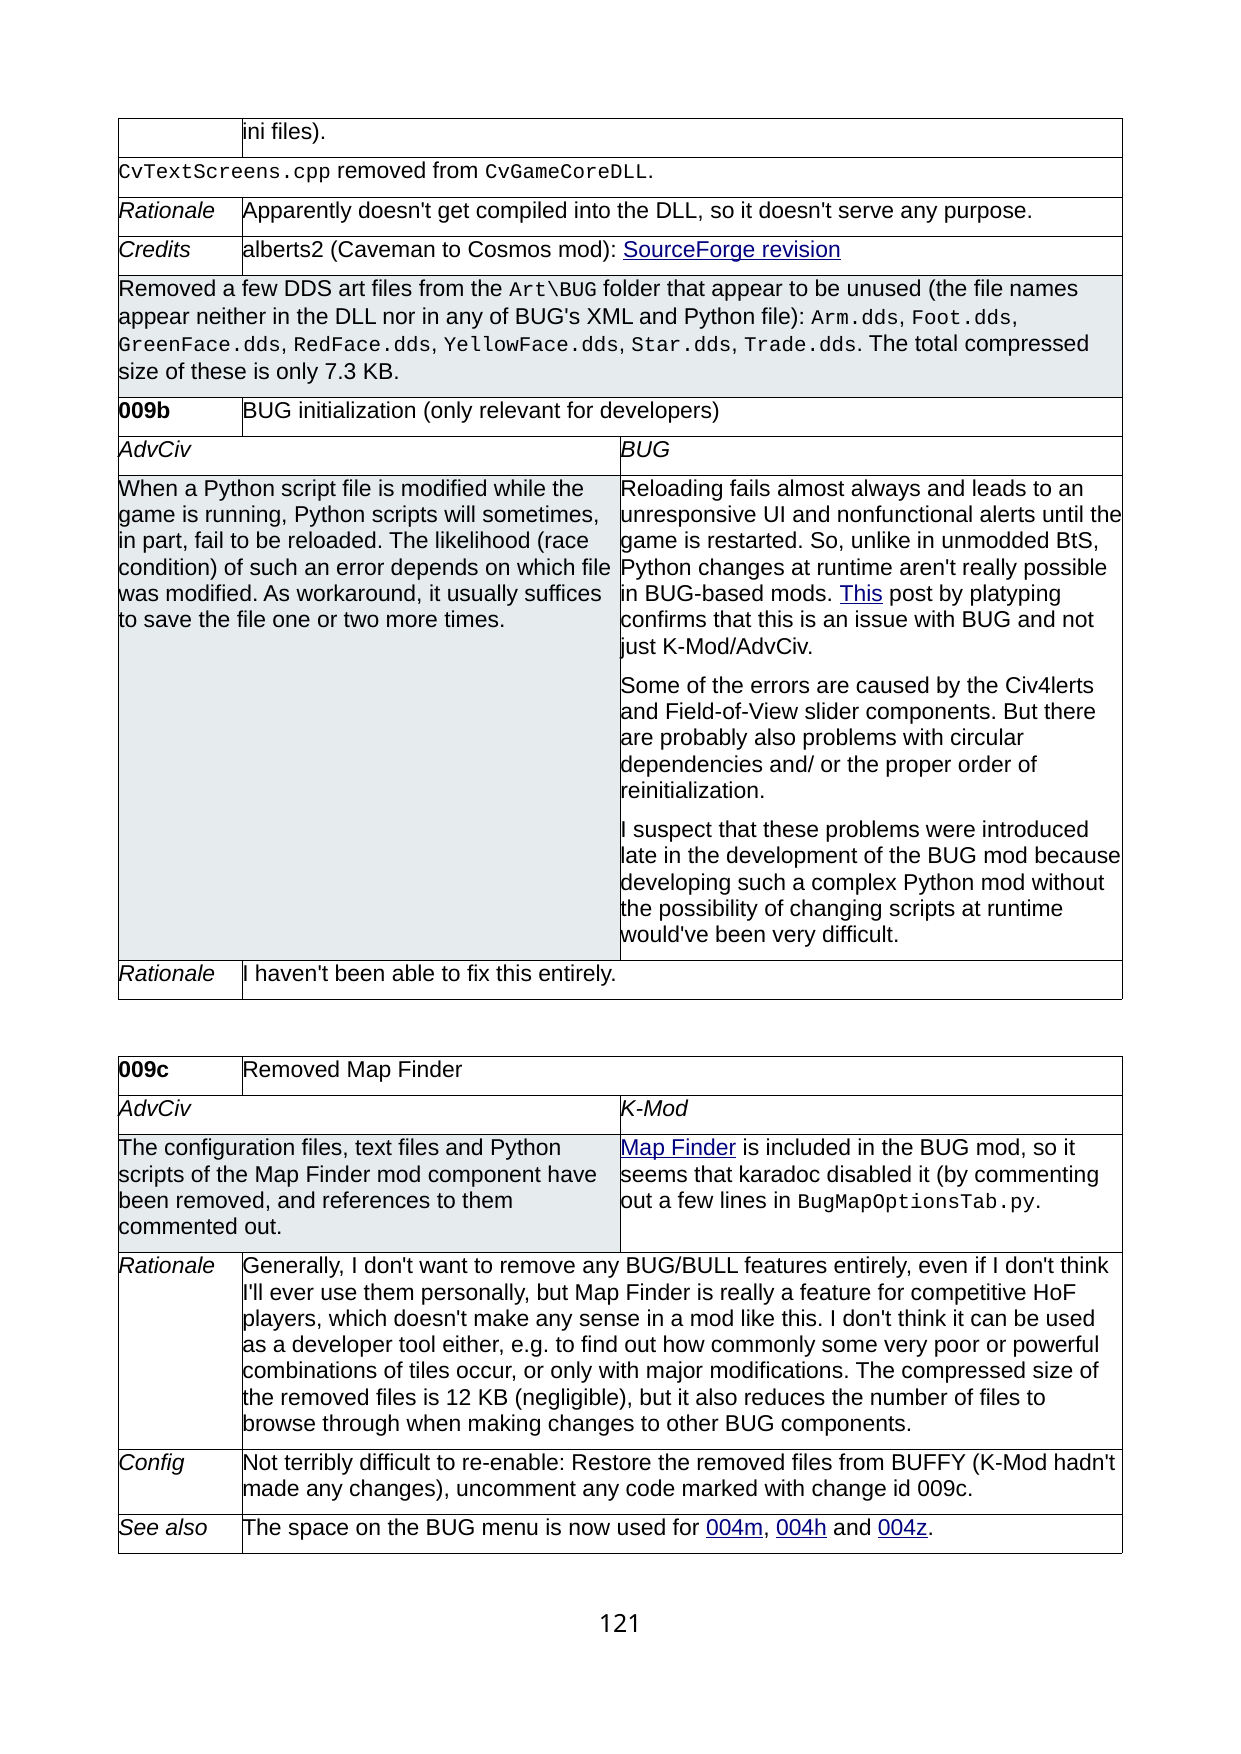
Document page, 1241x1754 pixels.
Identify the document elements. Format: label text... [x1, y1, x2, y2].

table_cell Reloading fails almost always and leads to an unresponsive UI and nonfunctional alerts until the game is restarted. So, unlike in unmodded BtS, Python changes at runtime aren't really possible in BUG-based mods. This post by platyping confirms that this is an issue with BUG and not just K-Mod/AdvCiv. Some of the errors are caused by the Civ4lerts and Field-of-View slider components. But there are probably also problems with circular dependencies and/ or the proper order of reinitialization. I suspect that these problems were introduced late in the development of the BUG mod because developing such a complex Python mod without the possibility of changing scripts at runtime would've been very difficult. [621, 476, 1122, 960]
table_cell Rationale [119, 961, 242, 999]
table_cell Apparently doesn't get compiled into the DLL, so it doesn't serve any purpose. [243, 198, 1122, 236]
table_cell BUG [621, 437, 1122, 474]
table_cell CvTextScreens.cpp removed from CvGameCoreDLL. [119, 158, 1122, 197]
table_cell alberts2 (Caveman to Cosmos mod): SourceForge revision [243, 237, 1122, 275]
table_cell BUG initialization (only relevant for developers) [243, 398, 1122, 436]
table_cell Removed a few DDS art files from the Art\BUG folder that appear to be unused (the file names appear neither in the DLL nor in any of BUG's XML and Python file): Arm.dds, Foot.dds, GreenFace.dds, RedFace.dds, YellowFace.dds, Star.dds, Trade.dds. The total compressed size of these is only 7.3 KB. [119, 276, 1122, 397]
table_cell Rationale [119, 1253, 242, 1449]
table_cell Not terribly difficult to re-enable: Restore the removed files from BUFFY (K-Mod hadn't made any changes), uncomment any code marked with change id 009c. [243, 1450, 1122, 1514]
table_cell ini files). [243, 119, 1122, 157]
table_cell I haven't been able to fix this entirely. [243, 961, 1122, 999]
table_cell AdvCiv [119, 1096, 620, 1134]
table_cell 009b [119, 398, 242, 436]
table_cell The space on the BUG menu is now used for 004m, 004h and 004z. [243, 1515, 1122, 1553]
table_cell The configuration files, text files and Python scripts of the Map Finder mod component have been removed, and references to them commented out. [119, 1135, 620, 1252]
table_cell Generally, I don't want to remove any BUG/BULL features entirely, even if I don't think I'll ever use them personally, but Map Finder is really a feature for competitive HoF players, which doesn't make any sense in a mod like this. I don't think it can be used as a developer tool either, e.g. to find out how commonly some very poor or powerful combinations of tiles occur, or only with major modifications. The compressed size of the removed files is 12 KB (negligible), but it also reduces the number of files to browse through when making changes to other BUG components. [243, 1253, 1122, 1449]
table_cell Rationale [119, 198, 242, 236]
table_cell [119, 119, 242, 157]
table_cell When a Python script file is modified while the game is running, Python scripts will sometimes, in part, fail to be reloaded. The likelihood (race condition) of such an error depends on which file was modified. As workaround, it usually suffices to save the file one or two more times. [119, 476, 620, 960]
table_cell See also [119, 1515, 242, 1553]
table_cell K-Mod [621, 1096, 1122, 1134]
table_header 009c [119, 1057, 242, 1095]
table_cell Config [119, 1450, 242, 1514]
table_cell Map Finder is included in the BUG mod, so it seems that karadoc disabled it (by commenting out a few lines in BugMapOptionsTab.py. [621, 1135, 1122, 1252]
table_header Removed Map Finder [243, 1057, 1122, 1095]
table_cell AdvCiv [119, 437, 620, 474]
table_cell Credits [119, 237, 242, 275]
